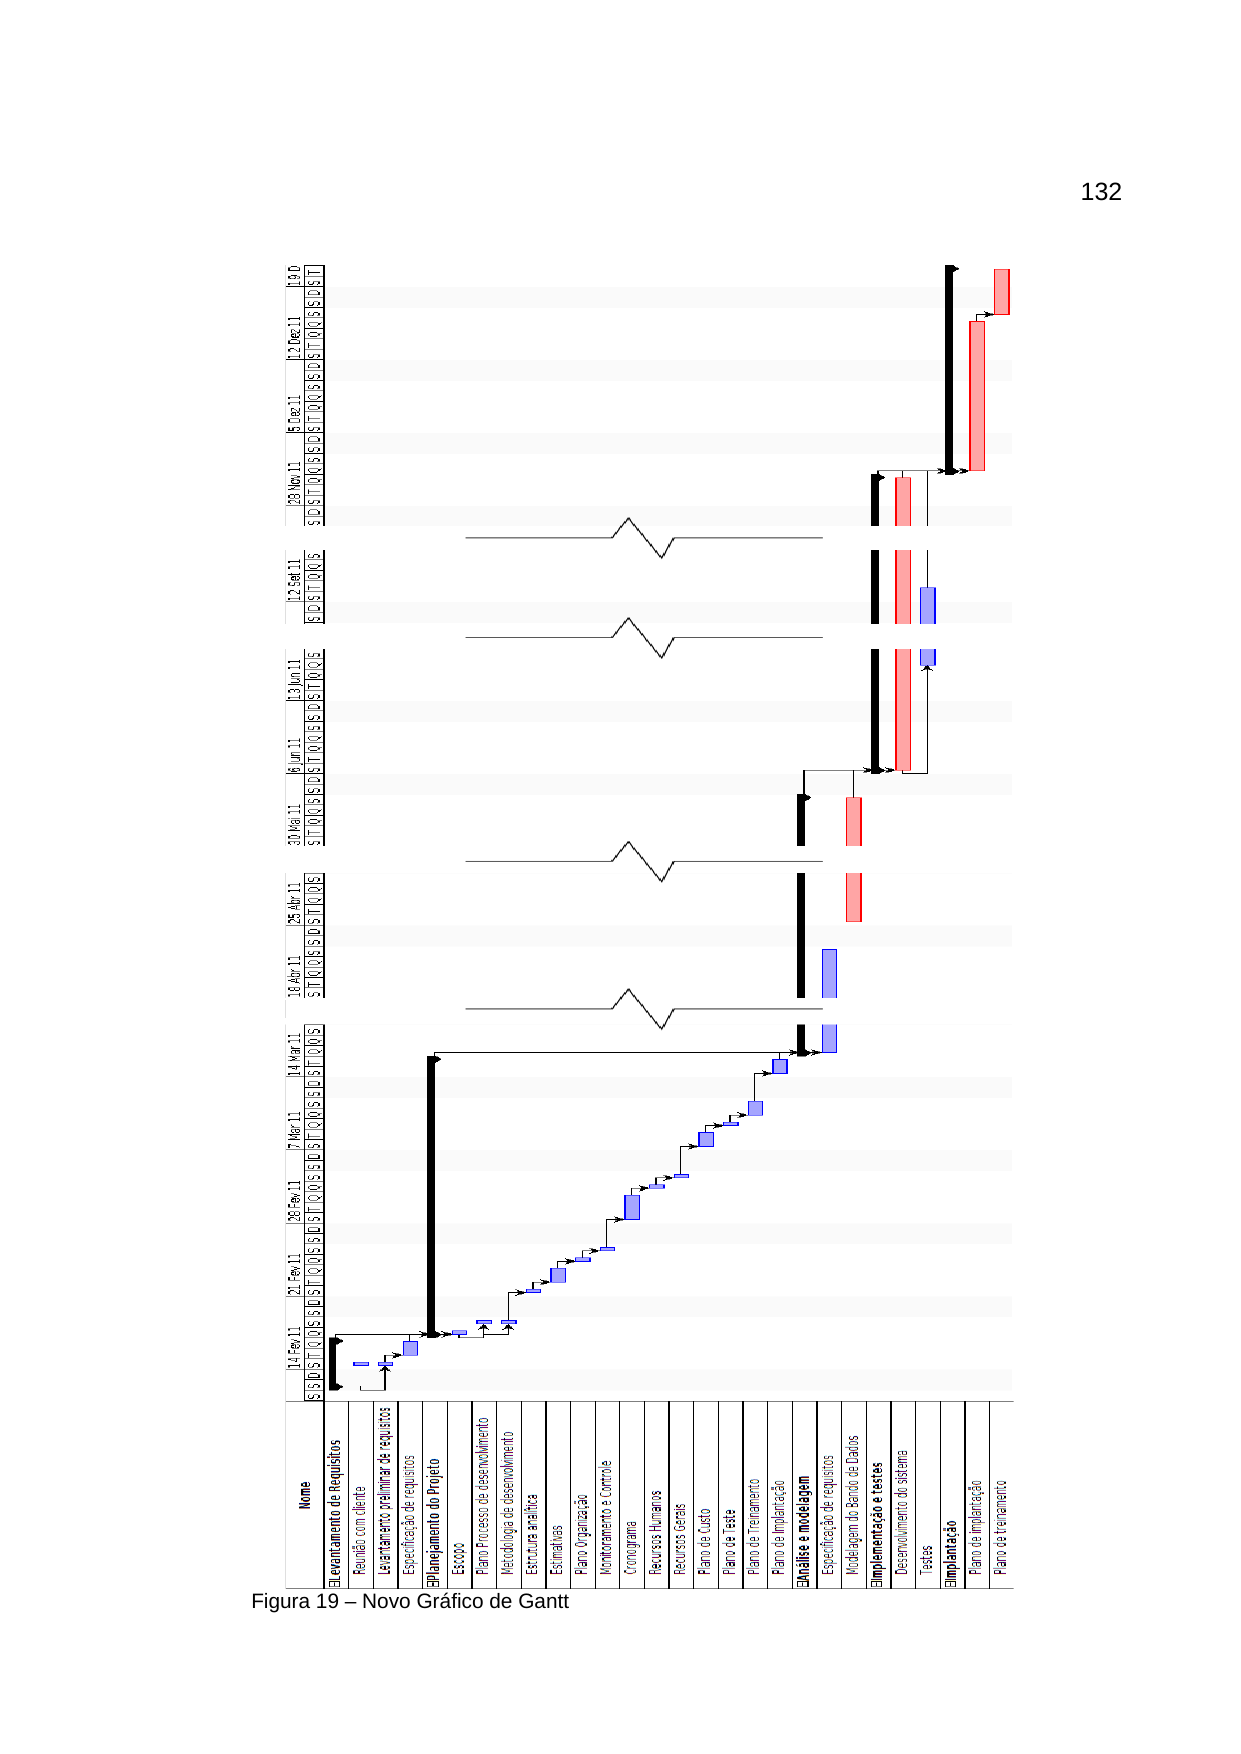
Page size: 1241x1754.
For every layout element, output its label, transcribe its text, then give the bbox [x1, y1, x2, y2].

text Figura 19 – Novo Gráfico de Gantt [177, 1589, 1122, 1612]
picture [285, 265, 1014, 1589]
